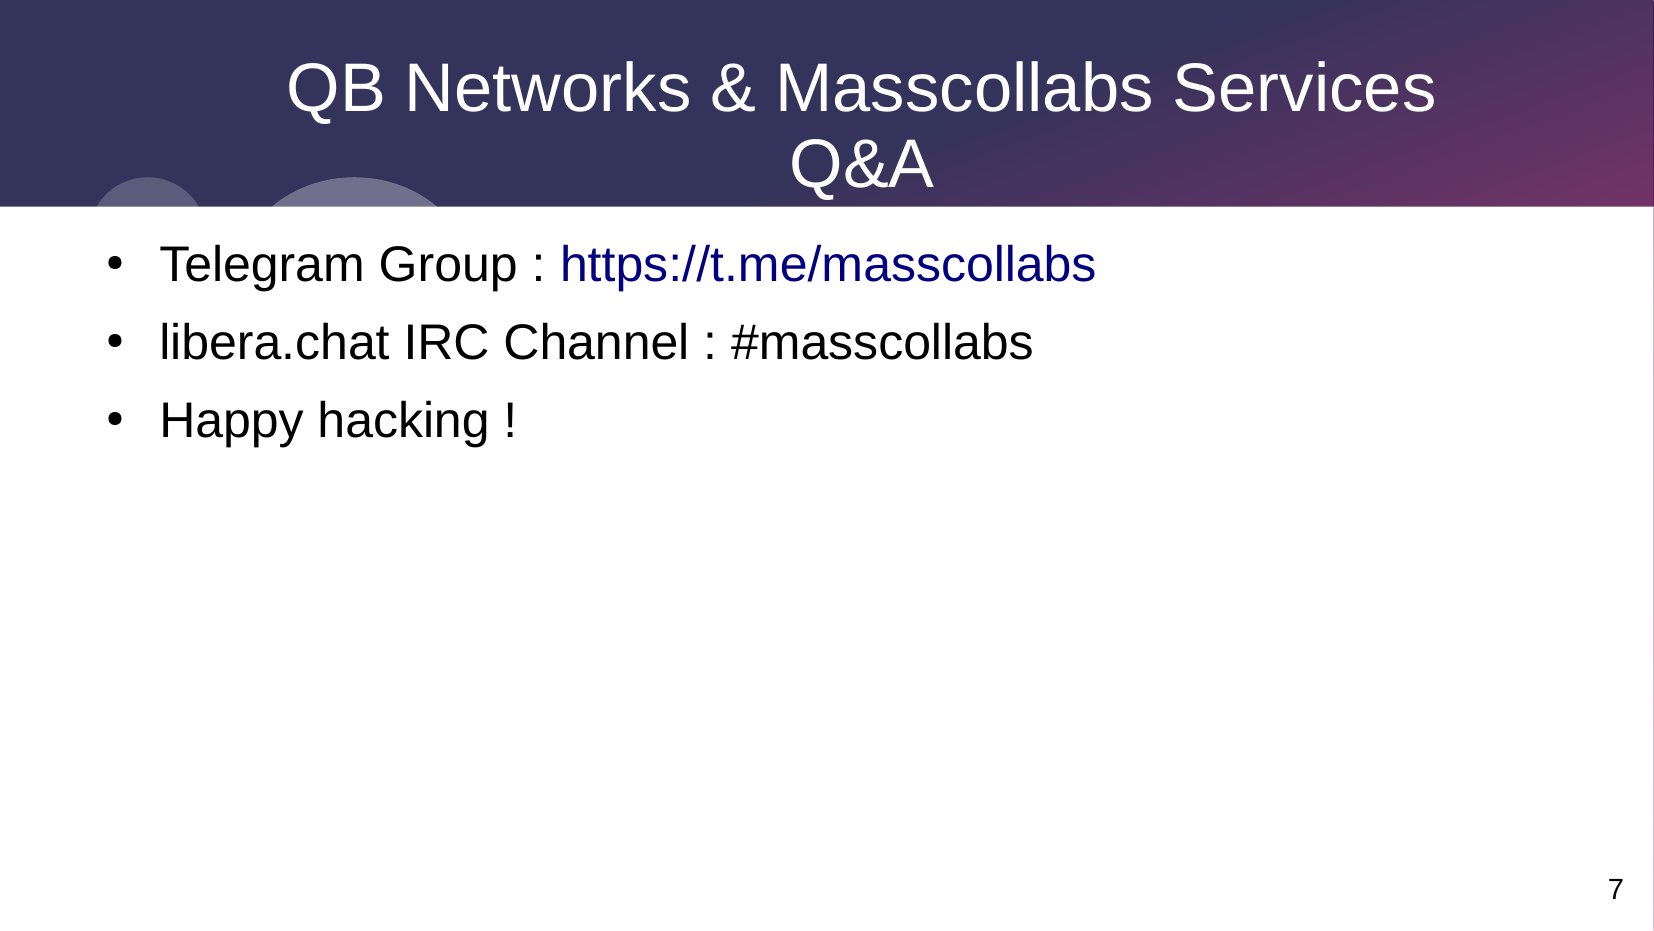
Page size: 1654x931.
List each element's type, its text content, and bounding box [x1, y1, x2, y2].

title QB Networks & Masscollabs Services Q&A [88, 44, 1565, 207]
list Telegram Group : https://t.me/masscollabs libera.chat IRC Channel : #masscollabs Happy hacking ! [88, 236, 1565, 827]
